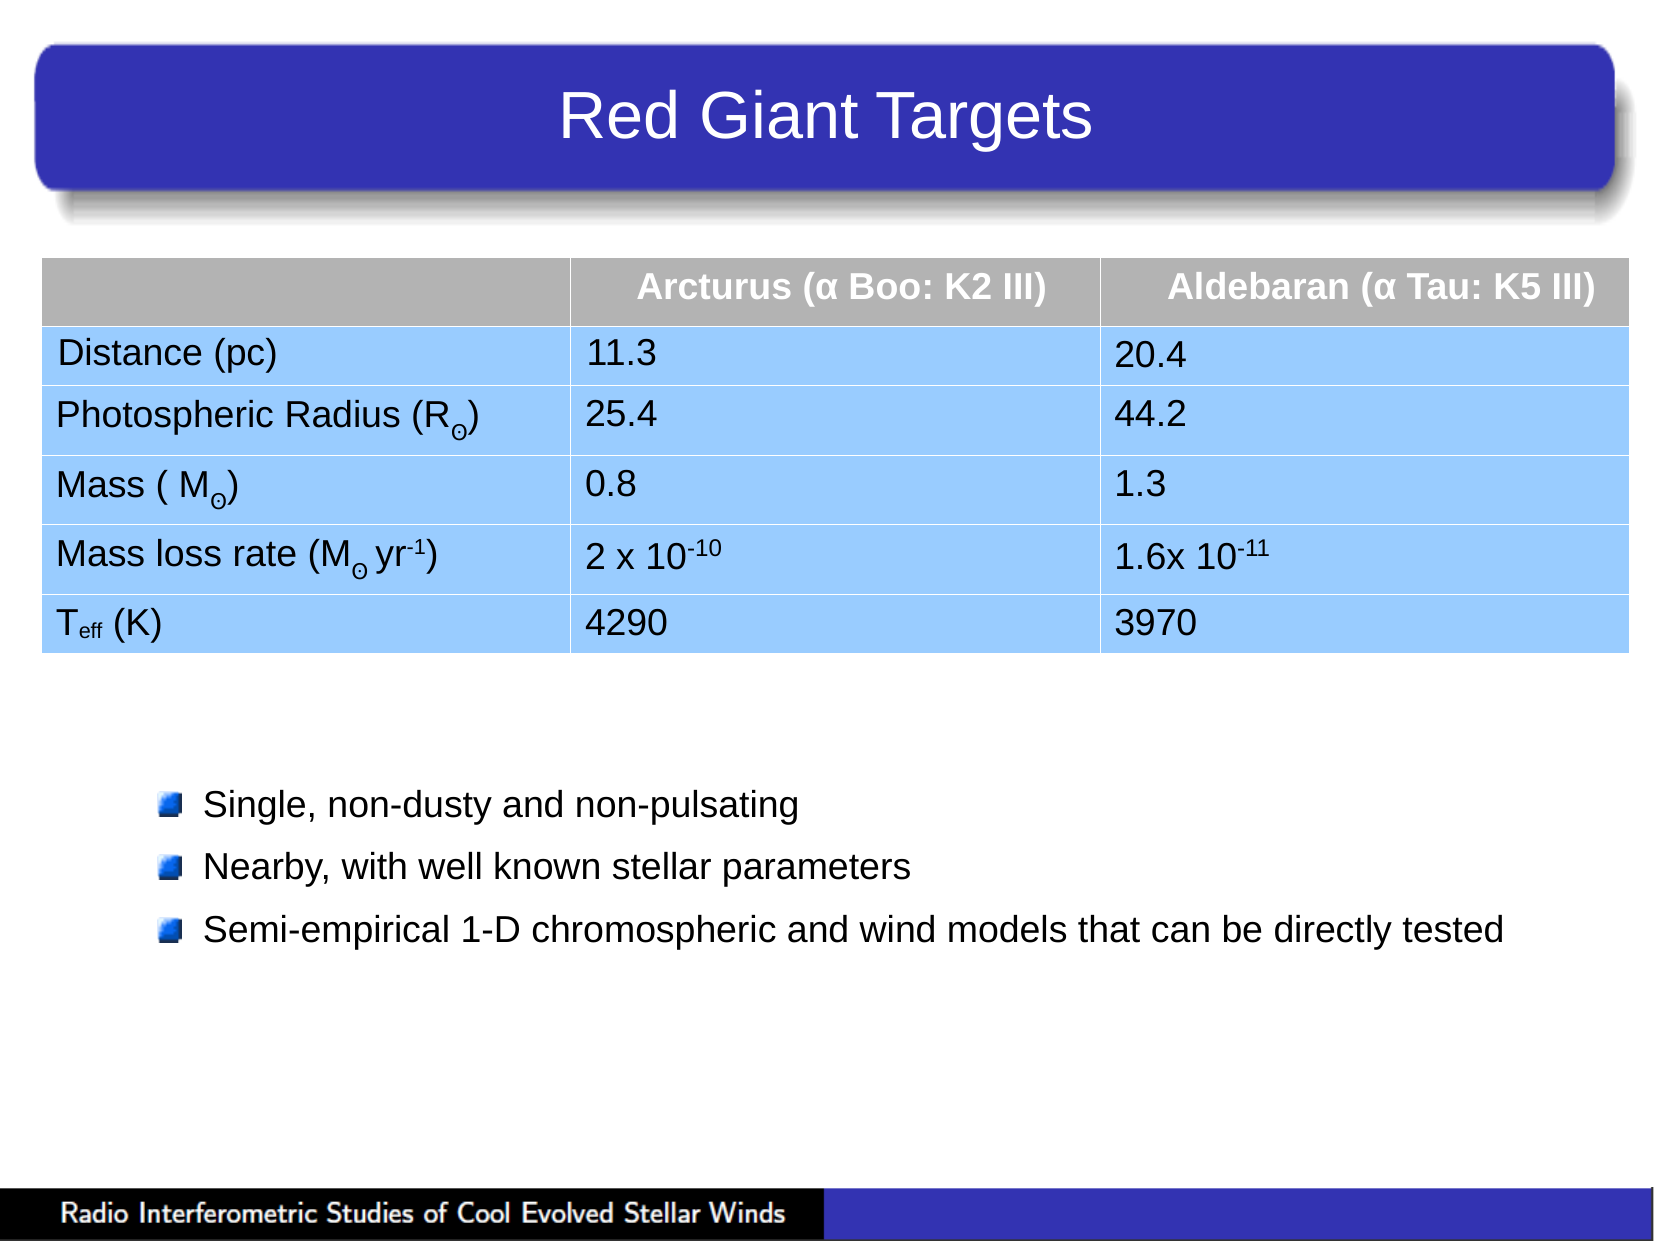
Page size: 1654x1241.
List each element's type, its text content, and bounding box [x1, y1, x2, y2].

text_box Single, non-dusty and non-pulsating Nearby, with well known stellar parameters Semi-empirical 1-D chromospheric and wind models that can be directly tested [142, 754, 1590, 938]
picture [157, 938, 182, 943]
table_cell Teff (K) [42, 595, 570, 653]
table_cell 20.4 [1101, 327, 1629, 385]
table_cell 11.3 [571, 327, 1100, 385]
table_cell 44.2 [1101, 386, 1629, 455]
table_cell 4290 [571, 595, 1100, 653]
table_cell 0.8 [571, 456, 1100, 524]
table_header [42, 258, 570, 326]
table_cell Mass loss rate (Mʘ yr-1) [42, 525, 570, 594]
picture [0, 1187, 1654, 1241]
table_cell 1.3 [1101, 456, 1629, 524]
picture [23, 29, 1648, 237]
table_cell 3970 [1101, 595, 1629, 653]
table_header Aldebaran (α Tau: K5 III) [1101, 258, 1629, 326]
text_box Red Giant Targets [59, 70, 1595, 189]
table_cell Photospheric Radius (Rʘ) [42, 386, 570, 455]
table_cell 1.6x 10-11 [1101, 525, 1629, 594]
table_cell 2 x 10-10 [571, 525, 1100, 594]
table_cell Mass ( Mʘ) [42, 456, 570, 524]
table_cell 25.4 [571, 386, 1100, 455]
table_cell Distance (pc) [42, 327, 570, 385]
table_header Arcturus (α Boo: K2 III) [571, 258, 1100, 326]
